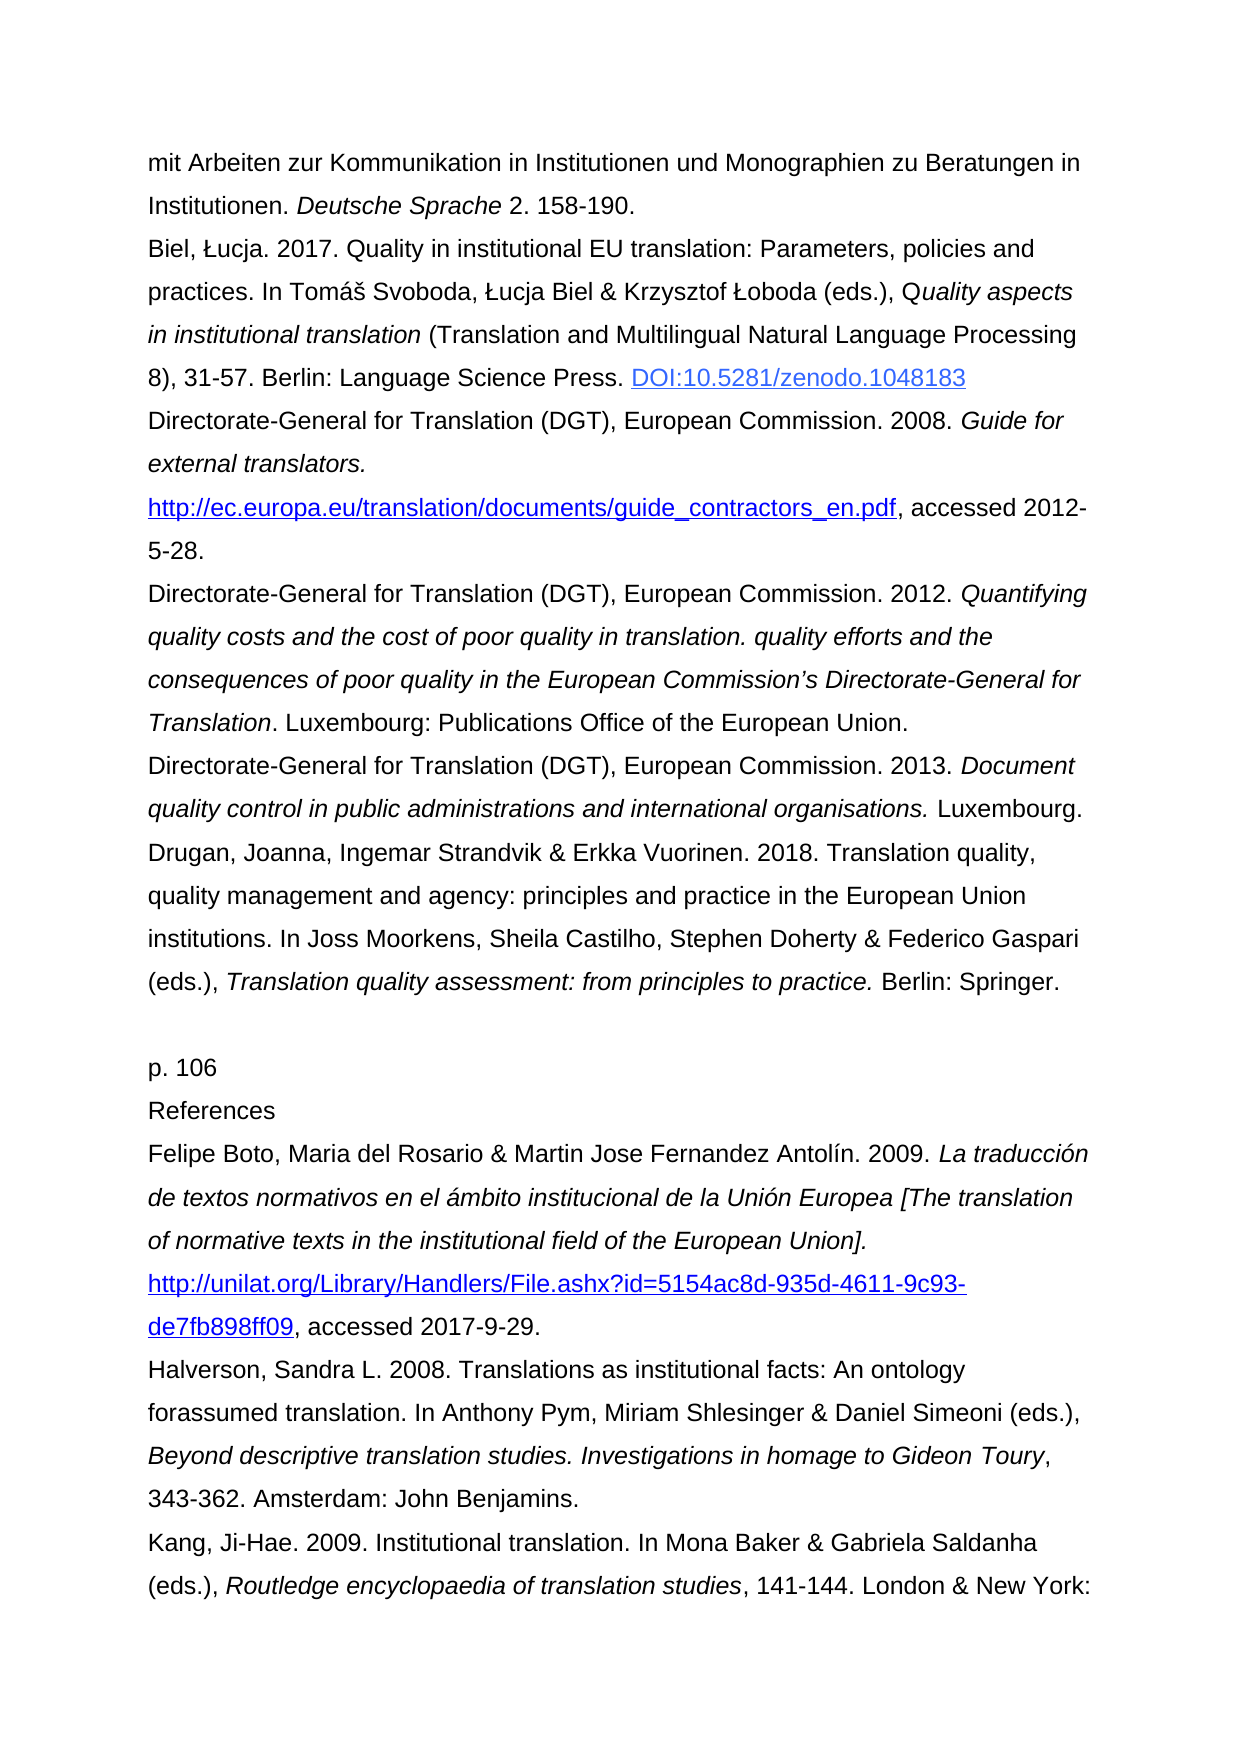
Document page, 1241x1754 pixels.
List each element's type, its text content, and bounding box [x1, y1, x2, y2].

text p. 106 [148, 1053, 1093, 1082]
text Felipe Boto, Maria del Rosario & Martin Jose Fernandez Antolín. 2009. La traducción de textos normativos en el ámbito institucional de la Unión Europea [The translation of normative texts in the institutional field of the European Union]. http://unilat.org/Library/Handlers/File.ashx?id=5154ac8d-935d-4611-9c93-de7fb898ff09, accessed 2017-9-29. [148, 1139, 1093, 1341]
text Directorate-General for Translation (DGT), European Commission. 2008. Guide for external translators. http://ec.europa.eu/translation/documents/guide_contractors_en.pdf, accessed 2012-5-28. [148, 406, 1093, 564]
text Halverson, Sandra L. 2008. Translations as institutional facts: An ontology forassumed translation. In Anthony Pym, Miriam Shlesinger & Daniel Simeoni (eds.), Beyond descriptive translation studies. Investigations in homage to Gideon Toury, 343-362. Amsterdam: John Benjamins. [148, 1355, 1093, 1513]
text Directorate-General for Translation (DGT), European Commission. 2013. Document quality control in public administrations and international organisations. Luxembourg. [148, 751, 1093, 823]
text mit Arbeiten zur Kommunikation in Institutionen und Monographien zu Beratungen in Institutionen. Deutsche Sprache 2. 158-190. [148, 148, 1093, 219]
text Drugan, Joanna, Ingemar Strandvik & Erkka Vuorinen. 2018. Translation quality, quality management and agency: principles and practice in the European Union institutions. In Joss Moorkens, Sheila Castilho, Stephen Doherty & Federico Gaspari (eds.), Translation quality assessment: from principles to practice. Berlin: Springer. [148, 838, 1093, 996]
text References [148, 1096, 1093, 1125]
text Biel, Łucja. 2017. Quality in institutional EU translation: Parameters, policies and practices. In Tomáš Svoboda, Łucja Biel & Krzysztof Łoboda (eds.), Quality aspects in institutional translation (Translation and Multilingual Natural Language Processing 8), 31-57. Berlin: Language Science Press. DOI:10.5281/zenodo.1048183 [148, 234, 1093, 392]
text Directorate-General for Translation (DGT), European Commission. 2012. Quantifying quality costs and the cost of poor quality in translation. quality efforts and the consequences of poor quality in the European Commission’s Directorate-General for Translation. Luxembourg: Publications Office of the European Union. [148, 579, 1093, 737]
text Kang, Ji-Hae. 2009. Institutional translation. In Mona Baker & Gabriela Saldanha (eds.), Routledge encyclopaedia of translation studies, 141-144. London & New York: [148, 1528, 1093, 1599]
